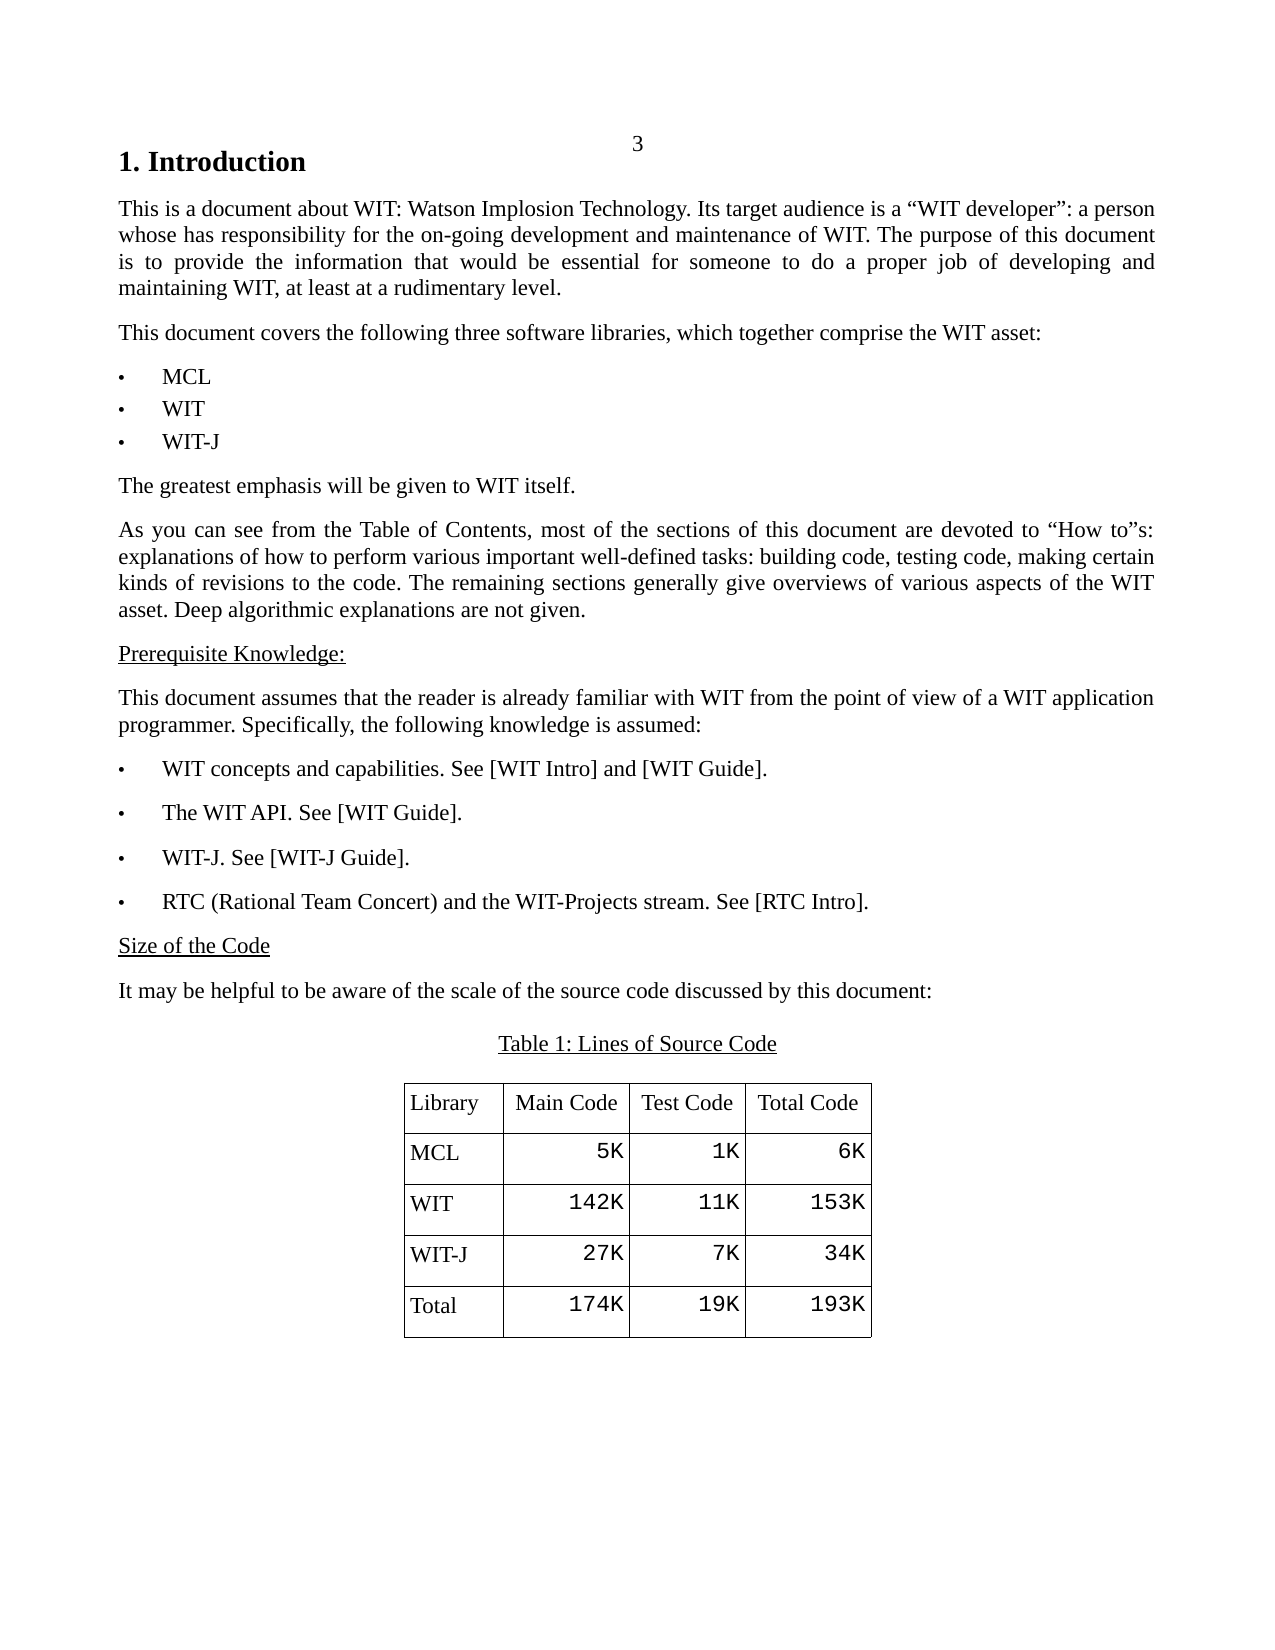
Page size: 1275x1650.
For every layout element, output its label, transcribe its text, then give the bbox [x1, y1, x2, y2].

table_cell 1K [630, 1134, 745, 1184]
list WIT-J. See [WIT-J Guide]. [118, 844, 1157, 870]
list WIT [118, 395, 1157, 422]
table_cell MCL [405, 1134, 503, 1184]
list WIT concepts and capabilities. See [WIT Intro] and [WIT Guide]. [118, 755, 1157, 781]
table_header Test Code [630, 1084, 745, 1133]
list The WIT API. See [WIT Guide]. [118, 799, 1157, 826]
list WIT-J [118, 428, 1157, 454]
table_cell WIT-J [405, 1236, 503, 1286]
table_cell WIT [405, 1185, 503, 1235]
text This document covers the following three software libraries, which together comprise the WIT asset: [118, 319, 1157, 345]
subtitle Introduction [118, 144, 1157, 177]
text Table 1: Lines of Source Code [118, 1030, 1157, 1056]
text It may be helpful to be aware of the scale of the source code discussed by this document: [118, 977, 1157, 1003]
table_header Library [405, 1084, 503, 1133]
text This is a document about WIT: Watson Implosion Technology. Its target audience is a “WIT developer”: a person whose has responsibility for the on-going development and maintenance of WIT. The purpose of this document is to provide the information that would be essential for someone to do a proper job of developing and maintaining WIT, at least at a rudimentary level. [118, 195, 1157, 301]
list RTC (Rational Team Concert) and the WIT-Projects stream. See [RTC Intro]. [118, 888, 1157, 914]
table_cell 142K [504, 1185, 629, 1235]
table_cell 6K [746, 1134, 871, 1184]
table_cell Total [405, 1287, 503, 1337]
table_cell 19K [630, 1287, 745, 1337]
text As you can see from the Table of Contents, most of the sections of this document are devoted to “How to”s: explanations of how to perform various important well-defined tasks: building code, testing code, making certain kinds of revisions to the code. The remaining sections generally give overviews of various aspects of the WIT asset. Deep algorithmic explanations are not given. [118, 517, 1157, 622]
table_cell 193K [746, 1287, 871, 1337]
text This document assumes that the reader is already familiar with WIT from the point of view of a WIT application programmer. Specifically, the following knowledge is assumed: [118, 684, 1157, 737]
table_header Total Code [746, 1084, 871, 1133]
text Prerequisite Knowledge: [118, 640, 1157, 666]
table_cell 11K [630, 1185, 745, 1235]
table_cell 27K [504, 1236, 629, 1286]
table_cell 5K [504, 1134, 629, 1184]
table_cell 7K [630, 1236, 745, 1286]
table_header Main Code [504, 1084, 629, 1133]
text Size of the Code [118, 933, 1157, 959]
table_cell 34K [746, 1236, 871, 1286]
table_cell 153K [746, 1185, 871, 1235]
text The greatest emphasis will be given to WIT itself. [118, 472, 1157, 498]
list MCL [118, 363, 1157, 389]
table_cell 174K [504, 1287, 629, 1337]
